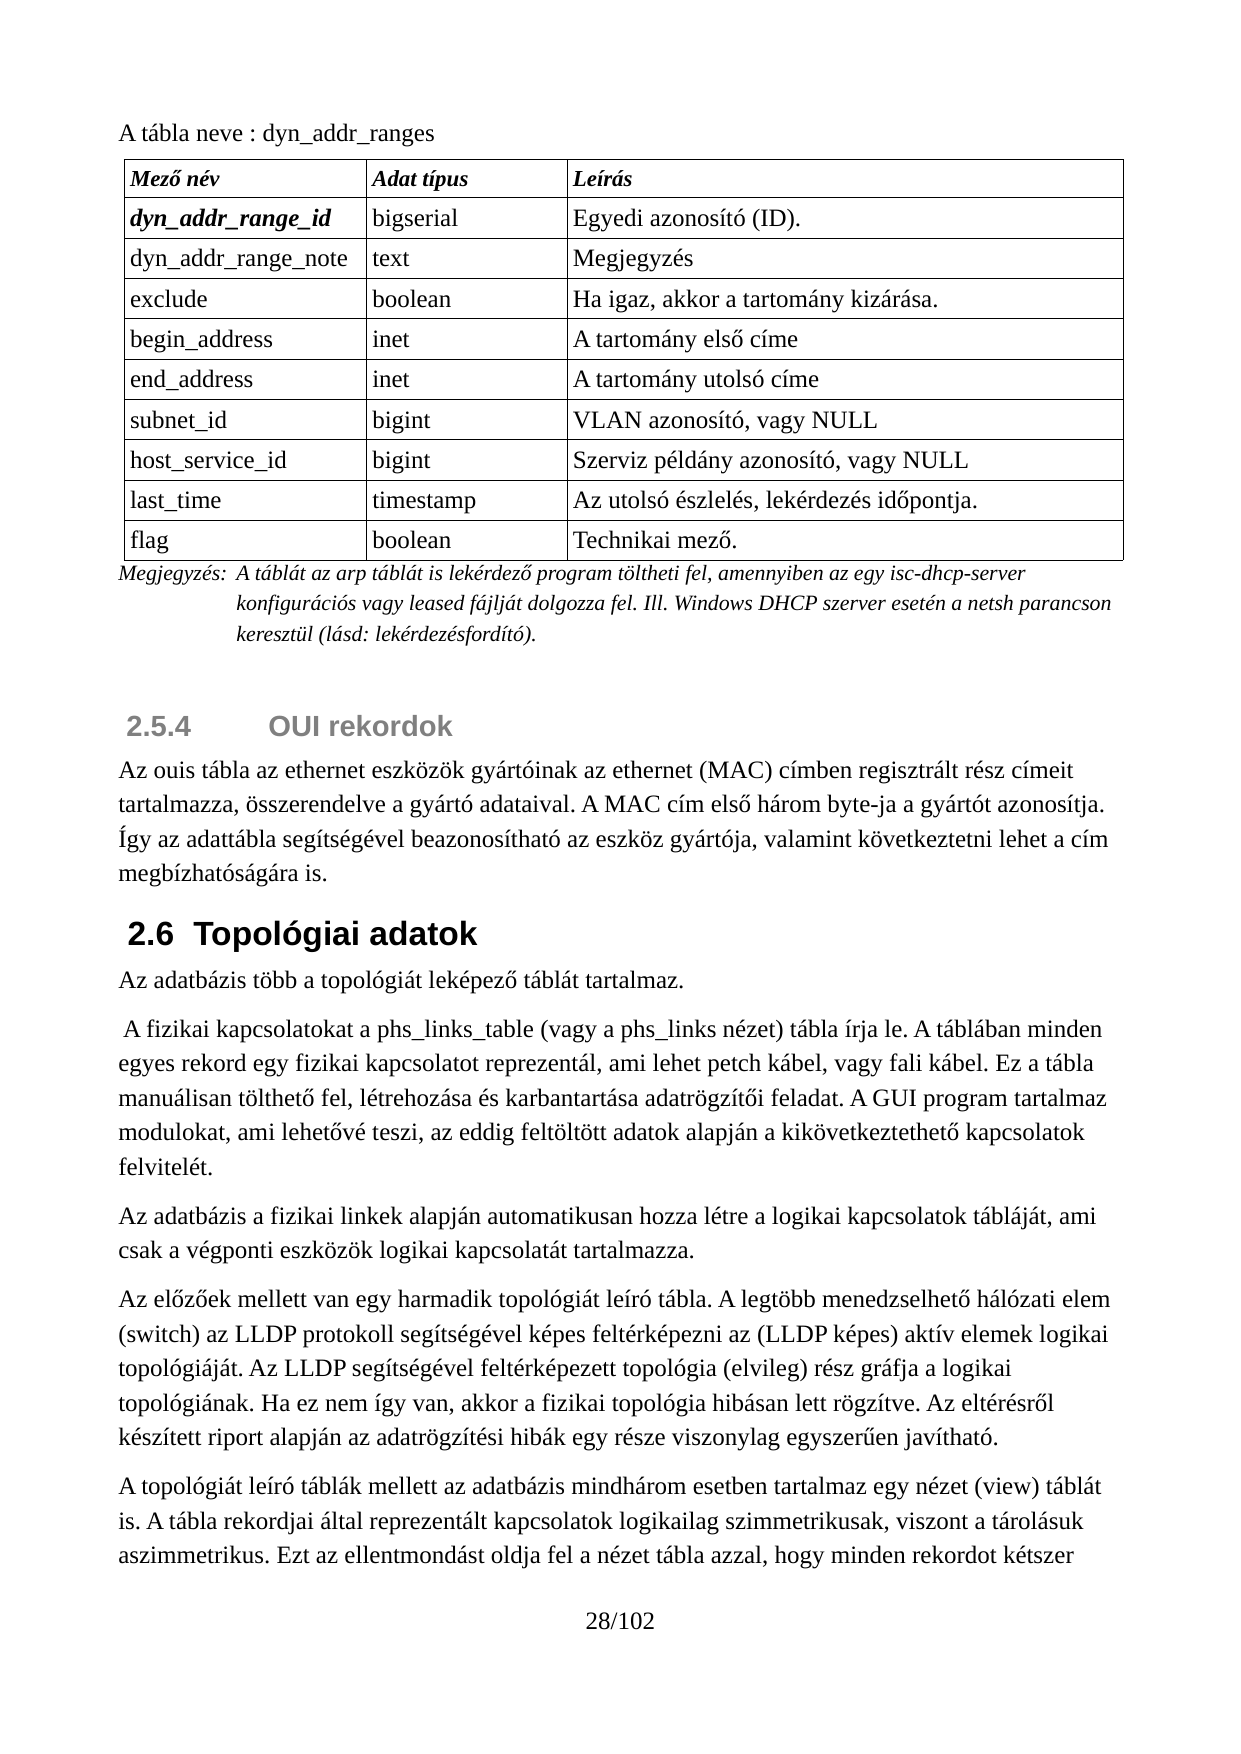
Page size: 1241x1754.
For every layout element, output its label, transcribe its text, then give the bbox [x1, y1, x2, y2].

table_cell dyn_addr_range_note [125, 239, 366, 278]
table_cell begin_address [125, 319, 366, 358]
table_cell bigserial [367, 198, 567, 238]
text A fizikai kapcsolatokat a phs_links_table (vagy a phs_links nézet) tábla írja le. A táblában minden egyes rekord egy fizikai kapcsolatot reprezentál, ami lehet petch kábel, vagy fali kábel. Ez a tábla manuálisan tölthető fel, létrehozása és karbantartása adatrögzítői feladat. A GUI program tartalmaz modulokat, ami lehetővé teszi, az eddig feltöltött adatok alapján a kikövetkeztethető kapcsolatok felvitelét. [118, 1014, 1122, 1180]
text Az előzőek mellett van egy harmadik topológiát leíró tábla. A legtöbb menedzselhető hálózati elem (switch) az LLDP protokoll segítségével képes feltérképezni az (LLDP képes) aktív elemek logikai topológiáját. Az LLDP segítségével feltérképezett topológia (elvileg) rész gráfja a logikai topológiának. Ha ez nem így van, akkor a fizikai topológia hibásan lett rögzítve. Az eltérésről készített riport alapján az adatrögzítési hibák egy része viszonylag egyszerűen javítható. [118, 1284, 1122, 1451]
table_cell Megjegyzés [568, 239, 1123, 278]
table_cell inet [367, 319, 567, 358]
table_cell Az utolsó észlelés, lekérdezés időpontja. [568, 481, 1123, 520]
table_cell subnet_id [125, 400, 366, 439]
text A tábla neve : dyn_addr_ranges [118, 118, 1122, 147]
table_cell last_time [125, 481, 366, 520]
table_cell boolean [367, 279, 567, 318]
table_cell dyn_addr_range_id [125, 198, 366, 238]
table_cell timestamp [367, 481, 567, 520]
text A topológiát leíró táblák mellett az adatbázis mindhárom esetben tartalmaz egy nézet (view) táblát is. A tábla rekordjai által reprezentált kapcsolatok logikailag szimmetrikusak, viszont a tárolásuk aszimmetrikus. Ezt az ellentmondást oldja fel a nézet tábla azzal, hogy minden rekordot kétszer [118, 1471, 1122, 1569]
table_header Adat típus [367, 160, 567, 197]
table_cell flag [125, 521, 366, 560]
table_header Leírás [568, 160, 1123, 197]
table_cell boolean [367, 521, 567, 560]
text Az adatbázis több a topológiát leképező táblát tartalmaz. [118, 965, 1122, 993]
table_cell host_service_id [125, 440, 366, 479]
table_cell Ha igaz, akkor a tartomány kizárása. [568, 279, 1123, 318]
table_cell A tartomány utolsó címe [568, 360, 1123, 399]
table_cell bigint [367, 400, 567, 439]
text Az ouis tábla az ethernet eszközök gyártóinak az ethernet (MAC) címben regisztrált rész címeit tartalmazza, összerendelve a gyártó adataival. A MAC cím első három byte-ja a gyártót azonosítja. Így az adattábla segítségével beazonosítható az eszköz gyártója, valamint következtetni lehet a cím megbízhatóságára is. [118, 755, 1122, 887]
table_cell exclude [125, 279, 366, 318]
subtitle OUI rekordok [118, 709, 1122, 742]
text Az adatbázis a fizikai linkek alapján automatikusan hozza létre a logikai kapcsolatok tábláját, ami csak a végponti eszközök logikai kapcsolatát tartalmazza. [118, 1201, 1122, 1264]
table_cell VLAN azonosító, vagy NULL [568, 400, 1123, 439]
table_cell Szerviz példány azonosító, vagy NULL [568, 440, 1123, 479]
table_cell A tartomány első címe [568, 319, 1123, 358]
table_header Mező név [125, 160, 366, 197]
text Megjegyzés: A táblát az arp táblát is lekérdező program töltheti fel, amennyiben az egy isc-dhcp-server konfigurációs vagy leased fájlját dolgozza fel. Ill. Windows DHCP szerver esetén a netsh parancson keresztül (lásd: lekérdezésfordító). [118, 560, 1122, 646]
table_cell bigint [367, 440, 567, 479]
subtitle Topológiai adatok [118, 913, 1122, 952]
table_cell Egyedi azonosító (ID). [568, 198, 1123, 238]
table_cell text [367, 239, 567, 278]
table_cell end_address [125, 360, 366, 399]
table_cell inet [367, 360, 567, 399]
table_cell Technikai mező. [568, 521, 1123, 560]
